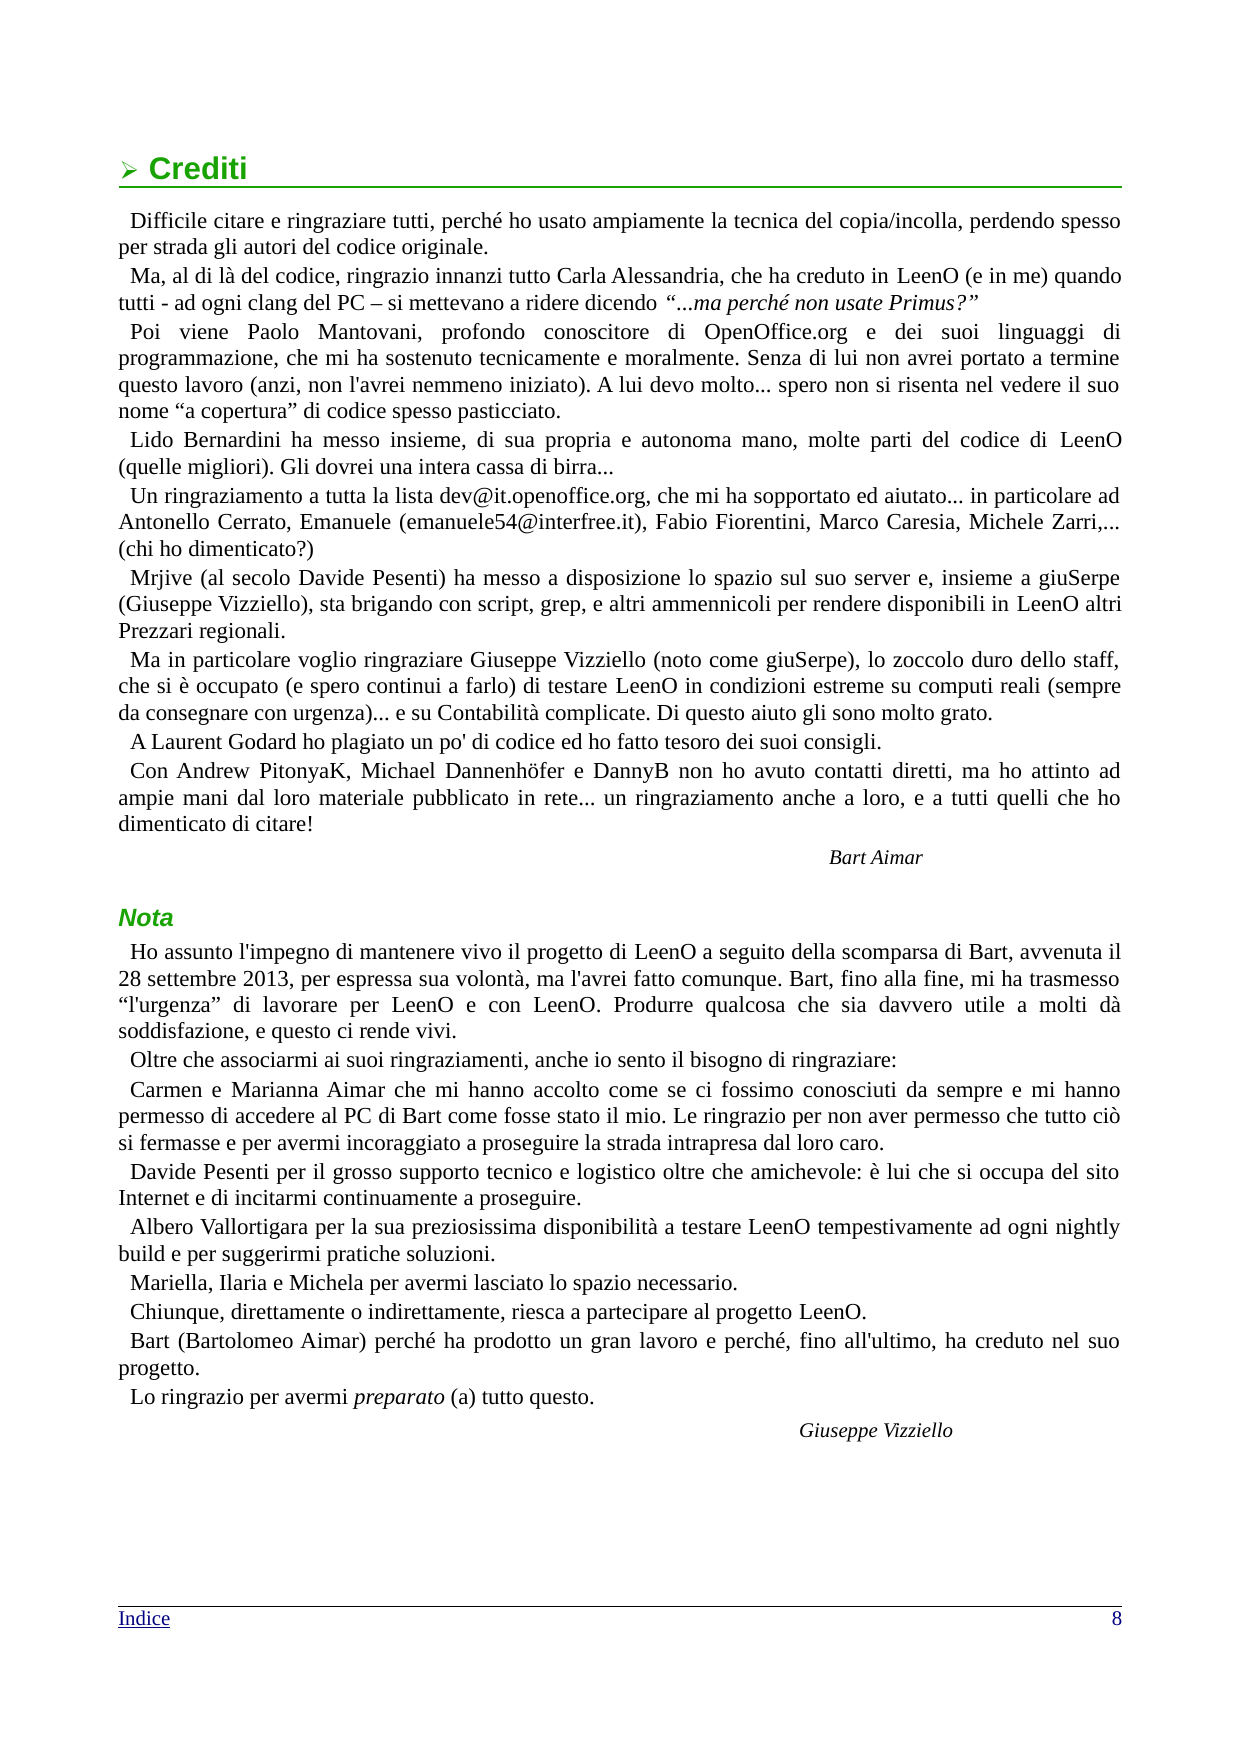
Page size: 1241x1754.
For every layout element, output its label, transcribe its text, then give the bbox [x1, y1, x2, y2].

text Lido Bernardini ha messo insieme, di sua propria e autonoma mano, molte parti del codice di LeenO (quelle migliori). Gli dovrei una intera cassa di birra... [118, 426, 1122, 479]
table_header Giuseppe Vizziello [620, 1413, 1122, 1453]
text Difficile citare e ringraziare tutti, perché ho usato ampiamente la tecnica del copia/incolla, perdendo spesso per strada gli autori del codice originale. [118, 207, 1122, 259]
text Con Andrew PitonyaK, Michael Dannenhöfer e DannyB non ho avuto contatti diretti, ma ho attinto ad ampie mani dal loro materiale pubblicato in rete... un ringraziamento anche a loro, e a tutti quelli che ho dimenticato di citare! [118, 757, 1122, 836]
text Carmen e Marianna Aimar che mi hanno accolto come se ci fossimo conosciuti da sempre e mi hanno permesso di accedere al PC di Bart come fosse stato il mio. Le ringrazio per non aver permesso che tutto ciò si fermasse e per avermi incoraggiato a proseguire la strada intrapresa dal loro caro. [118, 1076, 1122, 1155]
text Davide Pesenti per il grosso supporto tecnico e logistico oltre che amichevole: è lui che si occupa del sito Internet e di incitarmi continuamente a proseguire. [118, 1158, 1122, 1211]
text A Laurent Godard ho plagiato un po' di codice ed ho fatto tesoro dei suoi consigli. [118, 728, 1122, 754]
table_header [118, 839, 620, 880]
text Ma, al di là del codice, ringrazio innanzi tutto Carla Alessandria, che ha creduto in LeenO (e in me) quando tutti - ad ogni clang del PC – si mettevano a ridere dicendo “...ma perché non usate Primus?” [118, 262, 1122, 315]
subtitle Nota [118, 903, 1122, 932]
table_header Bart Aimar [620, 839, 1122, 880]
text Un ringraziamento a tutta la lista dev@it.openoffice.org, che mi ha sopportato ed aiutato... in particolare ad Antonello Cerrato, Emanuele (emanuele54@interfree.it), Fabio Fiorentini, Marco Caresia, Michele Zarri,... (chi ho dimenticato?) [118, 482, 1122, 561]
text Mrjive (al secolo Davide Pesenti) ha messo a disposizione lo spazio sul suo server e, insieme a giuSerpe (Giuseppe Vizziello), sta brigando con script, grep, e altri ammennicoli per rendere disponibili in LeenO altri Prezzari regionali. [118, 564, 1122, 643]
text Bart (Bartolomeo Aimar) perché ha prodotto un gran lavoro e perché, fino all'ultimo, ha creduto nel suo progetto. [118, 1328, 1122, 1380]
subtitle Crediti [119, 150, 1122, 186]
text Chiunque, direttamente o indirettamente, riesca a partecipare al progetto LeenO. [118, 1298, 1122, 1325]
text Ma in particolare voglio ringraziare Giuseppe Vizziello (noto come giuSerpe), lo zoccolo duro dello staff, che si è occupato (e spero continui a farlo) di testare LeenO in condizioni estreme su computi reali (sempre da consegnare con urgenza)... e su Contabilità complicate. Di questo aiuto gli sono molto grato. [118, 646, 1122, 725]
text Ho assunto l'impegno di mantenere vivo il progetto di LeenO a seguito della scomparsa di Bart, avvenuta il 28 settembre 2013, per espressa sua volontà, ma l'avrei fatto comunque. Bart, fino alla fine, mi ha trasmesso “l'urgenza” di lavorare per LeenO e con LeenO. Produrre qualcosa che sia davvero utile a molti dà soddisfazione, e questo ci rende vivi. [118, 938, 1122, 1044]
text Lo ringrazio per avermi preparato (a) tutto questo. [118, 1383, 1122, 1409]
text Mariella, Ilaria e Michela per avermi lasciato lo spazio necessario. [118, 1269, 1122, 1295]
table_header [118, 1413, 620, 1453]
text Oltre che associarmi ai suoi ringraziamenti, anche io sento il bisogno di ringraziare: [118, 1047, 1122, 1073]
text Poi viene Paolo Mantovani, profondo conoscitore di OpenOffice.org e dei suoi linguaggi di programmazione, che mi ha sostenuto tecnicamente e moralmente. Senza di lui non avrei portato a termine questo lavoro (anzi, non l'avrei nemmeno iniziato). A lui devo molto... spero non si risenta nel vedere il suo nome “a copertura” di codice spesso pasticciato. [118, 318, 1122, 423]
text Albero Vallortigara per la sua preziosissima disponibilità a testare LeenO tempestivamente ad ogni nightly build e per suggerirmi pratiche soluzioni. [118, 1213, 1122, 1266]
